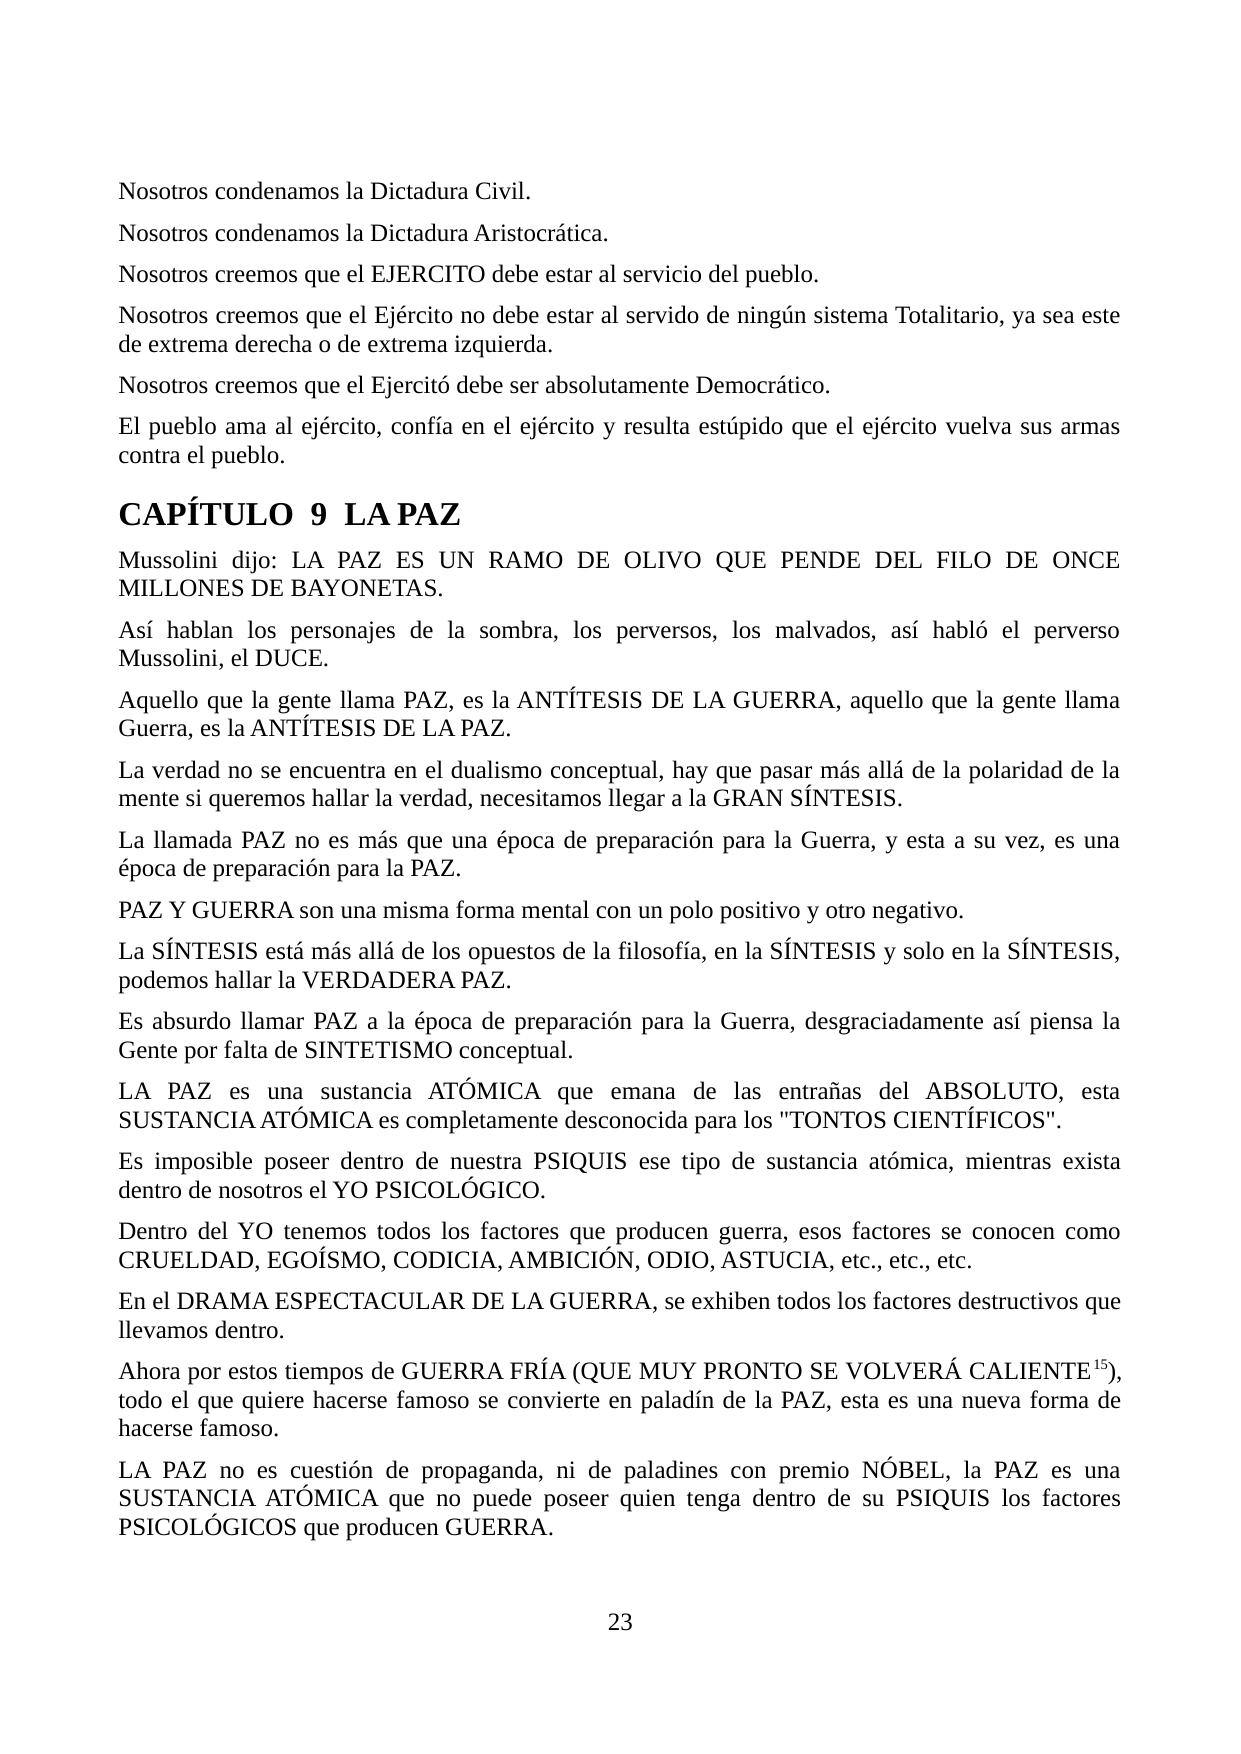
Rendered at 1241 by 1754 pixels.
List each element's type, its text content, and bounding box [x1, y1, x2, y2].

text La SÍNTESIS está más allá de los opuestos de la filosofía, en la SÍNTESIS y solo en la SÍNTESIS, podemos hallar la VERDADERA PAZ. [118, 936, 1122, 993]
text Nosotros creemos que el Ejército no debe estar al servido de ningún sistema Totalitario, ya sea este de extrema derecha o de extrema izquierda. [118, 300, 1122, 358]
text Ahora por estos tiempos de GUERRA FRÍA (QUE MUY PRONTO SE VOLVERÁ CALIENTE), todo el que quiere hacerse famoso se convierte en paladín de la PAZ, esta es una nueva forma de hacerse famoso. [118, 1356, 1122, 1442]
text Aquello que la gente llama PAZ, es la ANTÍTESIS DE LA GUERRA, aquello que la gente llama Guerra, es la ANTÍTESIS DE LA PAZ. [118, 685, 1122, 742]
text En el DRAMA ESPECTACULAR DE LA GUERRA, se exhiben todos los factores destructivos que llevamos dentro. [118, 1286, 1122, 1343]
text Mussolini dijo: LA PAZ ES UN RAMO DE OLIVO QUE PENDE DEL FILO DE ONCE MILLONES DE BAYONETAS. [118, 545, 1122, 602]
text LA PAZ es una sustancia ATÓMICA que emana de las entrañas del ABSOLUTO, esta SUSTANCIA ATÓMICA es completamente desconocida para los "TONTOS CIENTÍFICOS". [118, 1076, 1122, 1133]
text Así hablan los personajes de la sombra, los perversos, los malvados, así habló el perverso Mussolini, el DUCE. [118, 615, 1122, 672]
text La verdad no se encuentra en el dualismo conceptual, hay que pasar más allá de la polaridad de la mente si queremos hallar la verdad, necesitamos llegar a la GRAN SÍNTESIS. [118, 755, 1122, 812]
text Es imposible poseer dentro de nuestra PSIQUIS ese tipo de sustancia atómica, mientras exista dentro de nosotros el YO PSICOLÓGICO. [118, 1146, 1122, 1203]
text Dentro del YO tenemos todos los factores que producen guerra, esos factores se conocen como CRUELDAD, EGOÍSMO, CODICIA, AMBICIÓN, ODIO, ASTUCIA, etc., etc., etc. [118, 1216, 1122, 1273]
text Es absurdo llamar PAZ a la época de preparación para la Guerra, desgraciadamente así piensa la Gente por falta de SINTETISMO conceptual. [118, 1006, 1122, 1063]
text LA PAZ no es cuestión de propaganda, ni de paladines con premio NÓBEL, la PAZ es una SUSTANCIA ATÓMICA que no puede poseer quien tenga dentro de su PSIQUIS los factores PSICOLÓGICOS que producen GUERRA. [118, 1455, 1122, 1541]
text La llamada PAZ no es más que una época de preparación para la Guerra, y esta a su vez, es una época de preparación para la PAZ. [118, 825, 1122, 882]
text El pueblo ama al ejército, confía en el ejército y resulta estúpido que el ejército vuelva sus armas contra el pueblo. [118, 411, 1122, 469]
text Nosotros condenamos la Dictadura Aristocrática. [118, 218, 1122, 246]
text Nosotros creemos que el EJERCITO debe estar al servicio del pueblo. [118, 259, 1122, 288]
text PAZ Y GUERRA son una misma forma mental con un polo positivo y otro negativo. [118, 895, 1122, 923]
subtitle CAPÍTULO 9 LA PAZ [118, 494, 1122, 532]
text Nosotros condenamos la Dictadura Civil. [118, 176, 1122, 205]
text Nosotros creemos que el Ejercitó debe ser absolutamente Democrático. [118, 370, 1122, 399]
